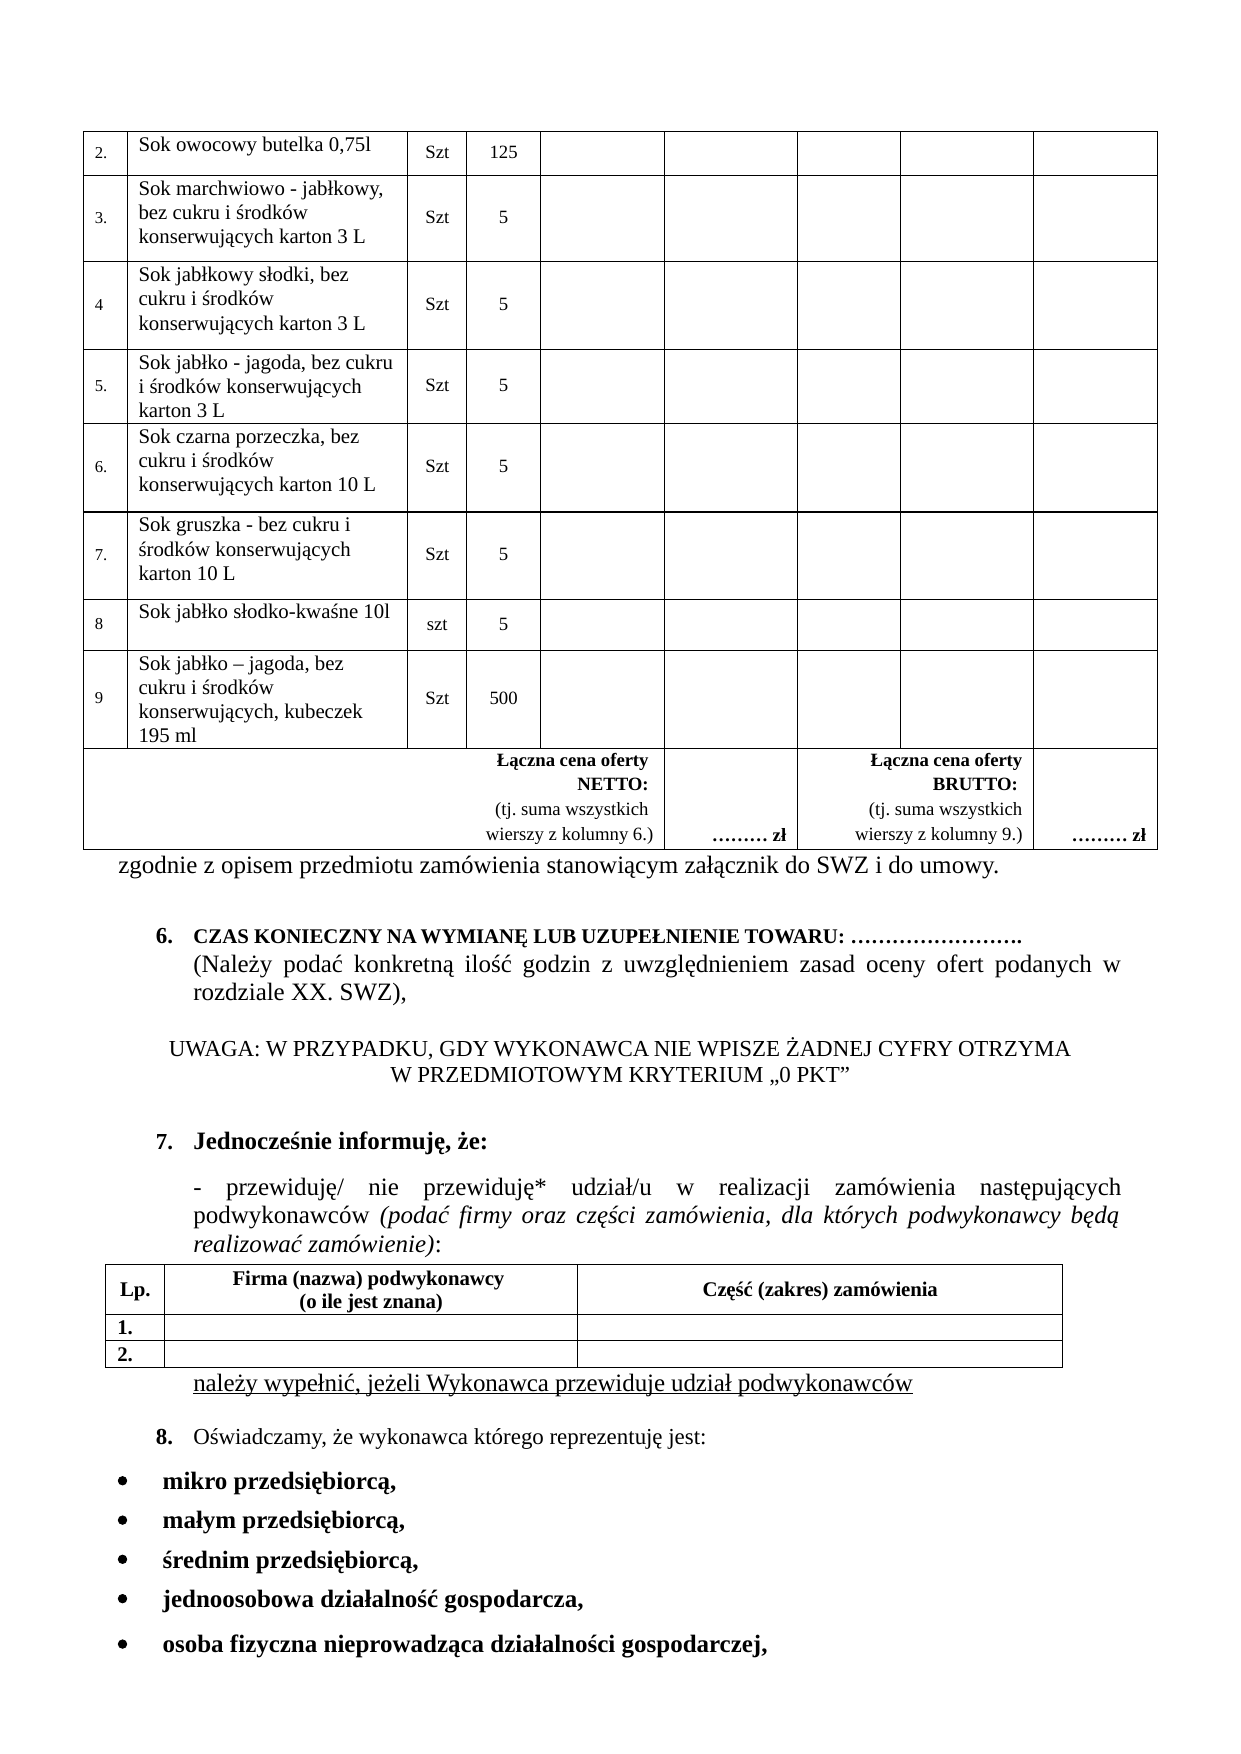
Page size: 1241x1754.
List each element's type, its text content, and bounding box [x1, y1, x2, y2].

text zgodnie z opisem przedmiotu zamówienia stanowiącym załącznik do SWZ i do umowy. [118, 850, 1122, 878]
table_cell [798, 513, 900, 598]
table_cell 5. [84, 350, 127, 422]
table_cell [541, 350, 664, 422]
table_cell Sok jabłko - jagoda, bez cukru i środków konserwujących karton 3 L [128, 350, 407, 422]
table_cell Szt [408, 262, 466, 349]
table_cell [1034, 262, 1157, 349]
table_cell [798, 262, 900, 349]
table_cell [165, 1341, 577, 1367]
table_cell 1. [106, 1315, 164, 1340]
table_cell [798, 651, 900, 747]
list małym przedsiębiorcą, [118, 1506, 1122, 1534]
table_cell [901, 176, 1033, 261]
table_cell [1034, 651, 1157, 747]
table_cell 5 [467, 350, 540, 422]
table_cell Sok owocowy butelka 0,75l [128, 132, 407, 174]
table_cell Sok marchwiowo - jabłkowy, bez cukru i środków konserwujących karton 3 L [128, 176, 407, 261]
table_cell Sok jabłko słodko-kwaśne 10l [128, 600, 407, 650]
table_cell [541, 513, 664, 598]
table_cell 7. [84, 513, 127, 598]
table_cell [665, 132, 797, 174]
table_cell 3. [84, 176, 127, 261]
table_cell [665, 350, 797, 422]
table_cell [665, 176, 797, 261]
table_cell 8 [84, 600, 127, 650]
table_cell [798, 424, 900, 511]
text UWAGA: W PRZYPADKU, GDY WYKONAWCA NIE WPISZE ŻADNEJ CYFRY OTRZYMA W PRZEDMIOTOWYM KRYTERIUM „0 PKT” [118, 1035, 1122, 1088]
table_cell 2. [106, 1341, 164, 1367]
list Jednocześnie informuję, że: [156, 1126, 1122, 1155]
table_cell 4 [84, 262, 127, 349]
table_cell szt [408, 600, 466, 650]
table_cell [665, 424, 797, 511]
table_cell [578, 1315, 1062, 1340]
list Oświadczamy, że wykonawca którego reprezentuję jest: [156, 1423, 1122, 1449]
table_cell [165, 1315, 577, 1340]
table_cell [1034, 132, 1157, 174]
text (Należy podać konkretną ilość godzin z uwzględnieniem zasad oceny ofert podanych w rozdziale XX. SWZ), [193, 949, 1122, 1006]
table_cell [901, 350, 1033, 422]
table_header Część (zakres) zamówienia [578, 1265, 1062, 1313]
table_cell [665, 651, 797, 747]
table_cell 6. [84, 424, 127, 511]
table_cell ……… zł [665, 749, 797, 849]
table_cell ……… zł [1034, 749, 1157, 849]
table_cell Sok czarna porzeczka, bez cukru i środków konserwujących karton 10 L [128, 424, 407, 511]
table_cell [541, 176, 664, 261]
list jednoosobowa działalność gospodarcza, [118, 1584, 1122, 1613]
table_header Lp. [106, 1265, 164, 1313]
table_cell 5 [467, 513, 540, 598]
table_cell 125 [467, 132, 540, 174]
table_cell [1034, 513, 1157, 598]
table_cell 5 [467, 424, 540, 511]
table_cell 5 [467, 600, 540, 650]
table_cell 500 [467, 651, 540, 747]
table_cell 2. [84, 132, 127, 174]
list mikro przedsiębiorcą, [118, 1466, 1122, 1495]
table_cell [901, 600, 1033, 650]
table_cell Sok gruszka - bez cukru i środków konserwujących karton 10 L [128, 513, 407, 598]
table_cell [1034, 350, 1157, 422]
table_cell [578, 1341, 1062, 1367]
table_cell 9 [84, 651, 127, 747]
list CZAS KONIECZNY NA WYMIANĘ LUB UZUPEŁNIENIE TOWARU: ……………………. [156, 922, 1122, 949]
table_cell [901, 424, 1033, 511]
table_cell [665, 513, 797, 598]
table_cell Szt [408, 424, 466, 511]
table_cell Szt [408, 513, 466, 598]
table_cell [541, 424, 664, 511]
table_cell [665, 262, 797, 349]
table_cell Szt [408, 350, 466, 422]
table_cell Sok jabłkowy słodki, bez cukru i środków konserwujących karton 3 L [128, 262, 407, 349]
table_cell [798, 350, 900, 422]
table_cell [901, 132, 1033, 174]
table_cell [901, 651, 1033, 747]
list osoba fizyczna nieprowadząca działalności gospodarczej, [118, 1629, 1122, 1658]
table_cell [541, 262, 664, 349]
table_cell Szt [408, 132, 466, 174]
text należy wypełnić, jeżeli Wykonawca przewiduje udział podwykonawców [193, 1368, 1122, 1397]
table_cell Szt [408, 651, 466, 747]
text - przewiduję/ nie przewiduję* udział/u w realizacji zamówienia następujących podwykonawców (podać firmy oraz części zamówienia, dla których podwykonawcy będą realizować zamówienie): [193, 1172, 1122, 1258]
table_cell [541, 600, 664, 650]
table_cell Sok jabłko – jagoda, bez cukru i środków konserwujących, kubeczek 195 ml [128, 651, 407, 747]
table_cell Łączna cena oferty NETTO: (tj. suma wszystkich wierszy z kolumny 6.) [84, 749, 664, 849]
table_cell [665, 600, 797, 650]
list średnim przedsiębiorcą, [118, 1545, 1122, 1573]
table_cell [798, 132, 900, 174]
table_cell [1034, 176, 1157, 261]
table_cell 5 [467, 176, 540, 261]
table_cell [541, 651, 664, 747]
table_cell [901, 262, 1033, 349]
table_cell Szt [408, 176, 466, 261]
table_cell Łączna cena oferty BRUTTO: (tj. suma wszystkich wierszy z kolumny 9.) [798, 749, 1033, 849]
table_cell 5 [467, 262, 540, 349]
table_cell [541, 132, 664, 174]
table_cell [798, 176, 900, 261]
table_cell [901, 513, 1033, 598]
table_cell [798, 600, 900, 650]
table_cell [1034, 600, 1157, 650]
table_cell [1034, 424, 1157, 511]
